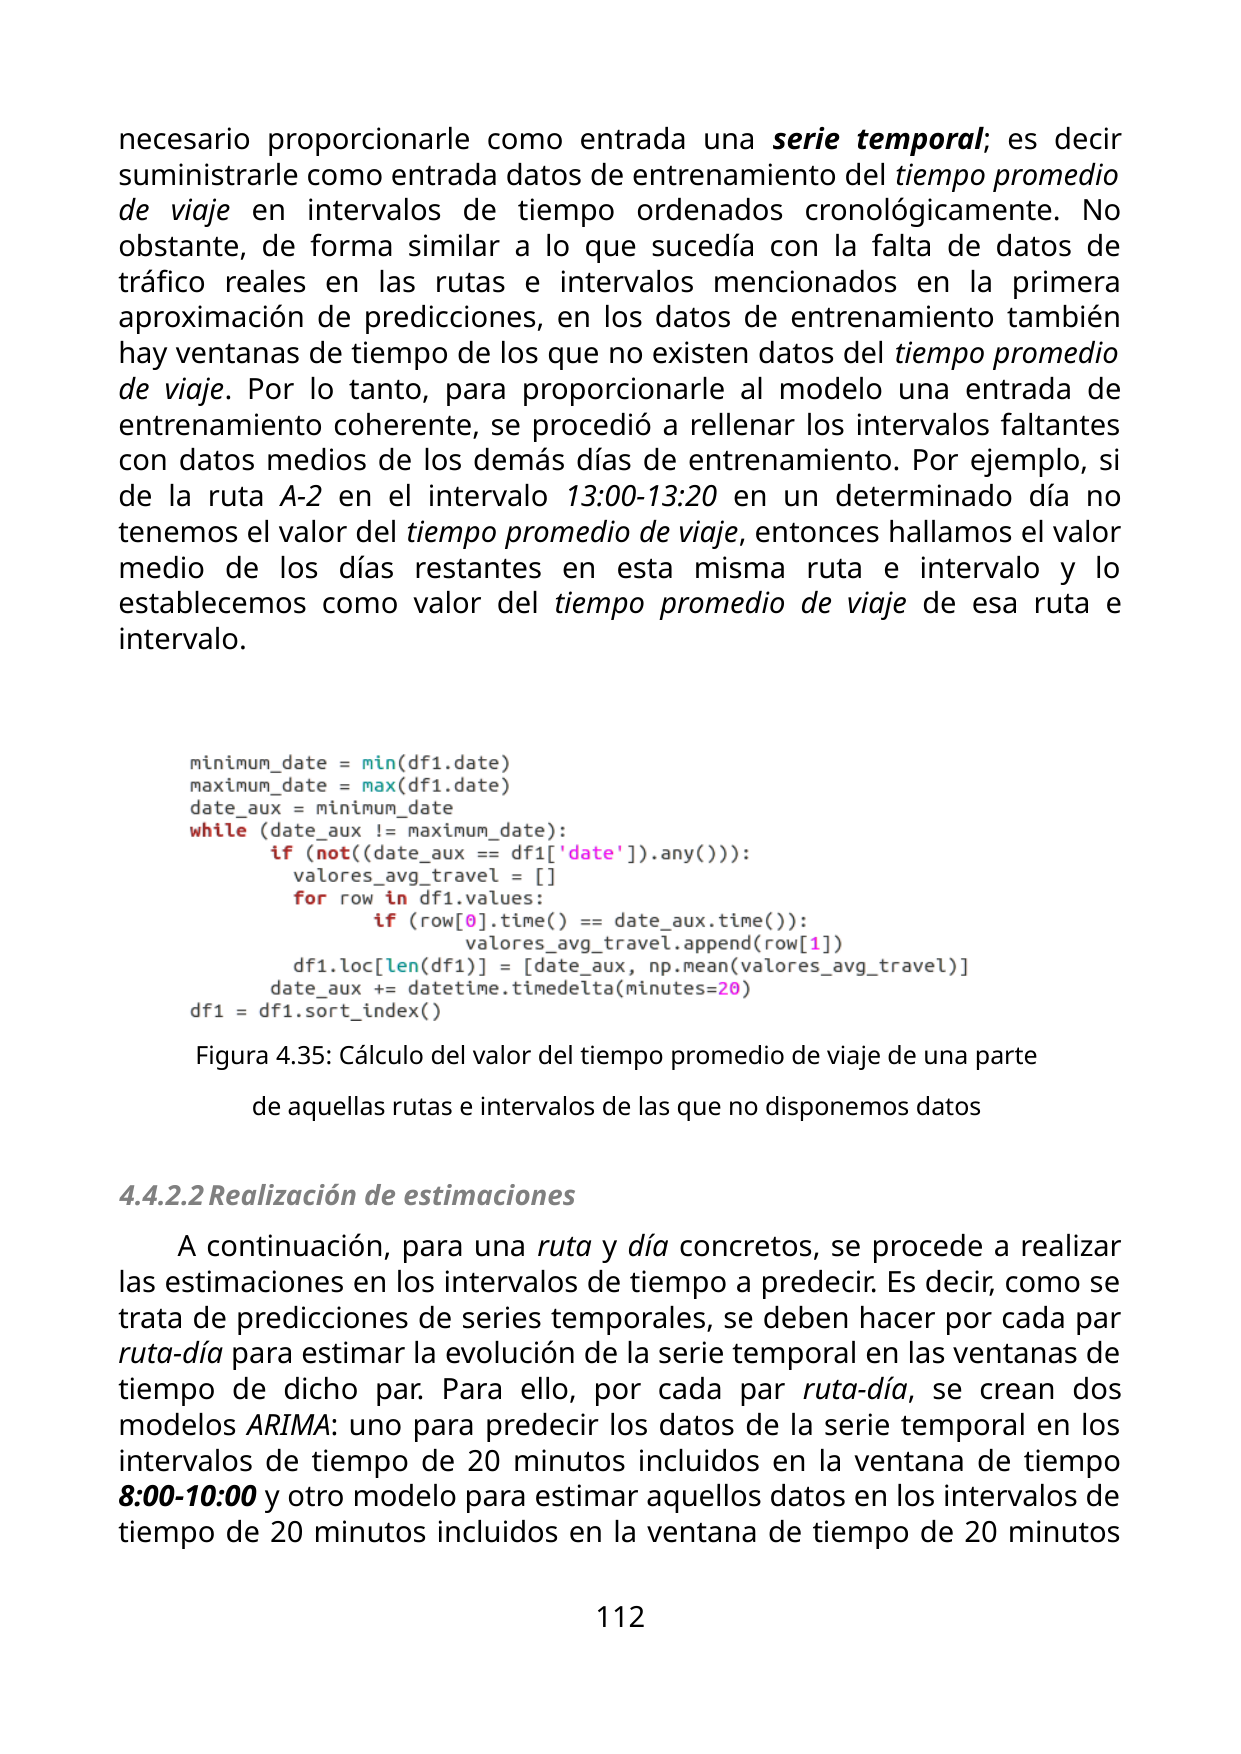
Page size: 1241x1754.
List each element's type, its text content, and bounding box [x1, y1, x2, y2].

text necesario proporcionarle como entrada una serie temporal; es decir suministrarle como entrada datos de entrenamiento del tiempo promedio de viaje en intervalos de tiempo ordenados cronológicamente. No obstante, de forma similar a lo que sucedía con la falta de datos de tráfico reales en las rutas e intervalos mencionados en la primera aproximación de predicciones, en los datos de entrenamiento también hay ventanas de tiempo de los que no existen datos del tiempo promedio de viaje. Por lo tanto, para proporcionarle al modelo una entrada de entrenamiento coherente, se procedió a rellenar los intervalos faltantes con datos medios de los demás días de entrenamiento. Por ejemplo, si de la ruta A-2 en el intervalo 13:00-13:20 en un determinado día no tenemos el valor del tiempo promedio de viaje, entonces hallamos el valor medio de los días restantes en esta misma ruta e intervalo y lo establecemos como valor del tiempo promedio de viaje de esa ruta e intervalo. [118, 118, 1122, 658]
subtitle Realización de estimaciones [119, 1175, 1122, 1213]
picture [180, 753, 1053, 1021]
text A continuación, para una ruta y día concretos, se procede a realizar las estimaciones en los intervalos de tiempo a predecir. Es decir, como se trata de predicciones de series temporales, se deben hacer por cada par ruta-día para estimar la evolución de la serie temporal en las ventanas de tiempo de dicho par. Para ello, por cada par ruta-día, se crean dos modelos ARIMA: uno para predecir los datos de la serie temporal en los intervalos de tiempo de 20 minutos incluidos en la ventana de tiempo 8:00-10:00 y otro modelo para estimar aquellos datos en los intervalos de tiempo de 20 minutos incluidos en la ventana de tiempo de 20 minutos [118, 1225, 1122, 1551]
text Figura 4.35: Cálculo del valor del tiempo promedio de viaje de una parte de aquellas rutas e intervalos de las que no disponemos datos [181, 1021, 1053, 1123]
